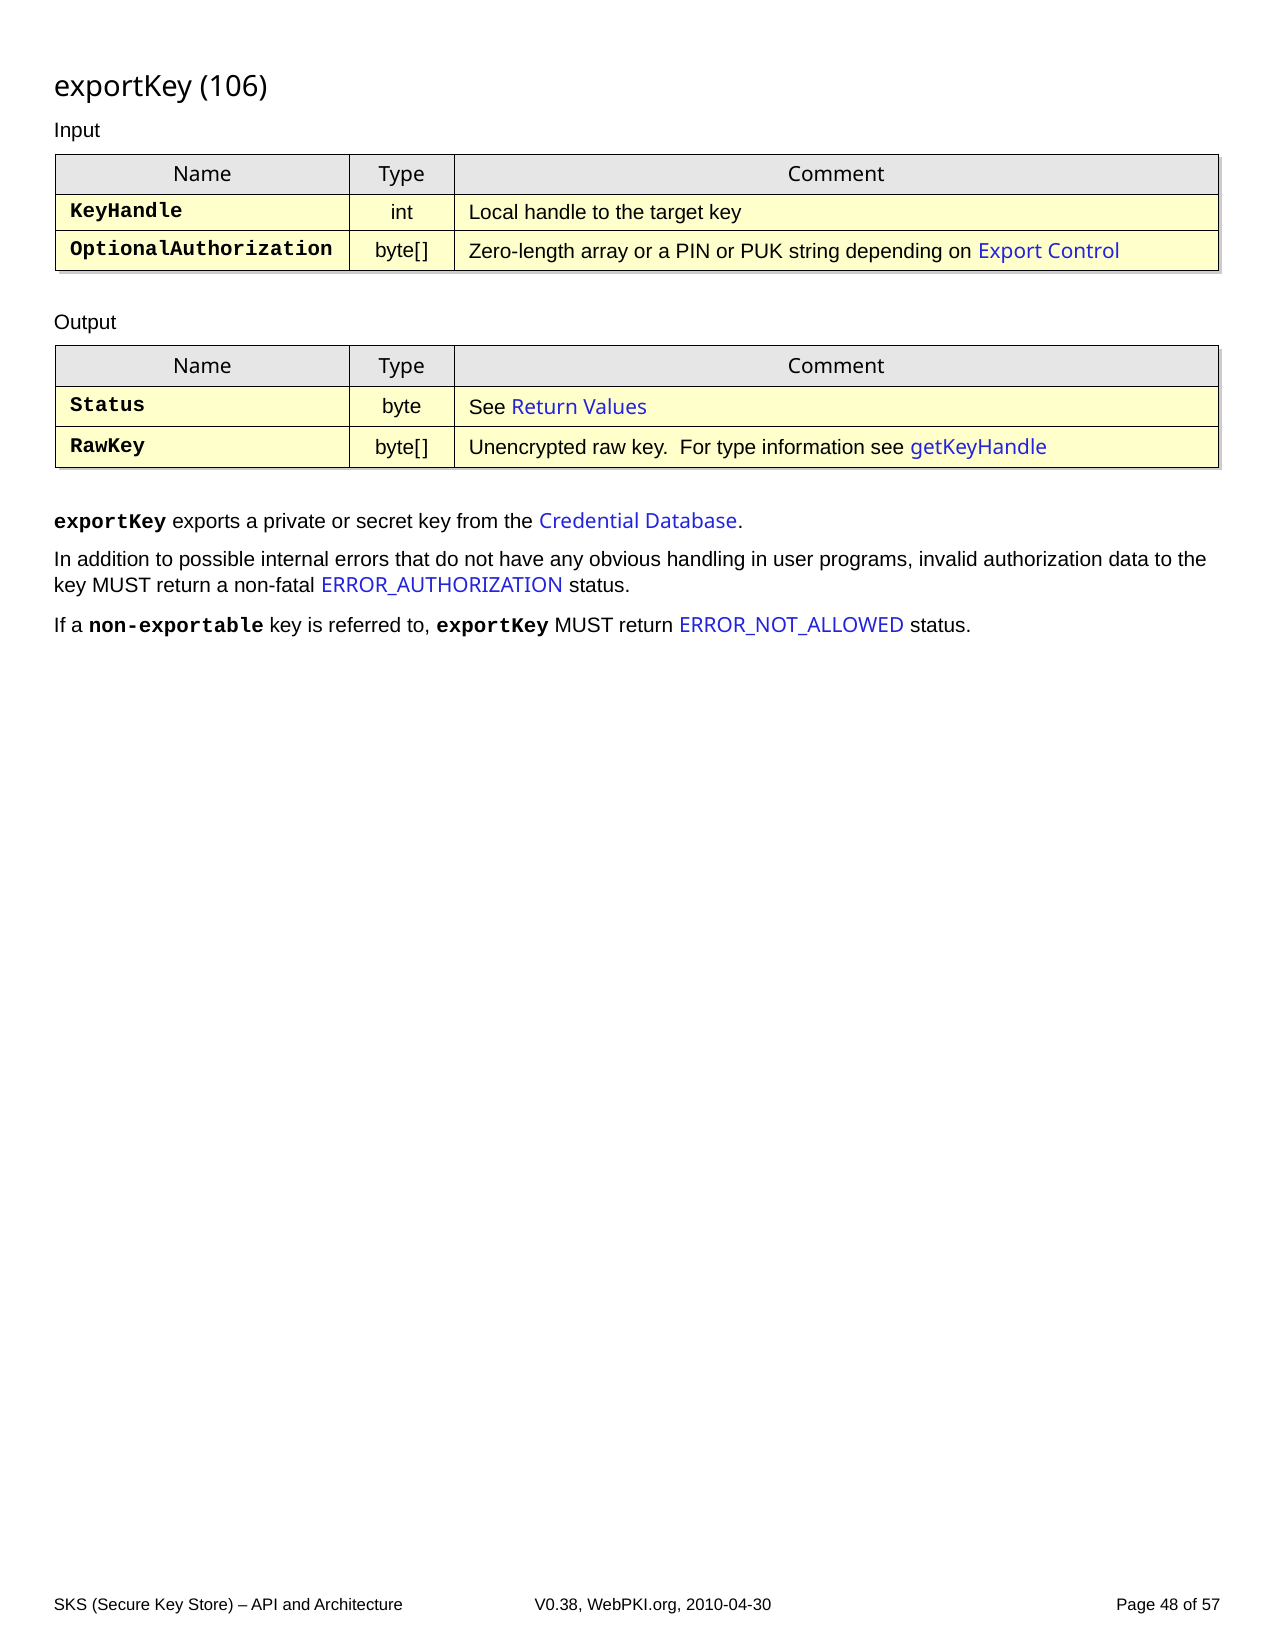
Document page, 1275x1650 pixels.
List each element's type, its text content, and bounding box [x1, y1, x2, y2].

table_cell byte [350, 387, 454, 426]
table_header Name [56, 155, 349, 194]
text If a non-exportable key is referred to, exportKey MUST return ERROR_NOT_ALLOWED status. [54, 611, 1221, 639]
table_cell Zero-length array or a PIN or PUK string depending on Export Control [455, 231, 1218, 270]
table_header Type [350, 346, 454, 386]
table_cell Status [56, 387, 349, 426]
table_cell KeyHandle [56, 195, 349, 230]
table_cell RawKey [56, 427, 349, 467]
table_cell int [350, 195, 454, 230]
table_cell See Return Values [455, 387, 1218, 426]
table_header Type [350, 155, 454, 194]
table_header Name [56, 346, 349, 386]
table_cell Unencrypted raw key. For type information see getKeyHandle [455, 427, 1218, 467]
table_cell OptionalAuthorization [56, 231, 349, 270]
table_cell byte⁮[ ] [350, 231, 454, 270]
table_cell Local handle to the target key [455, 195, 1218, 230]
text Output [54, 310, 1221, 334]
table_header Comment [455, 346, 1218, 386]
text exportKey exports a private or secret key from the Credential Database. [54, 506, 1221, 534]
table_cell byte⁮[ ] [350, 427, 454, 467]
text In addition to possible internal errors that do not have any obvious handling in user programs, invalid authorization data to the key MUST return a non-fatal ERROR_AUTHORIZATION status. [54, 546, 1221, 599]
subtitle exportKey (106) [54, 66, 1221, 105]
table_header Comment [455, 155, 1218, 194]
text Input [54, 118, 1221, 142]
